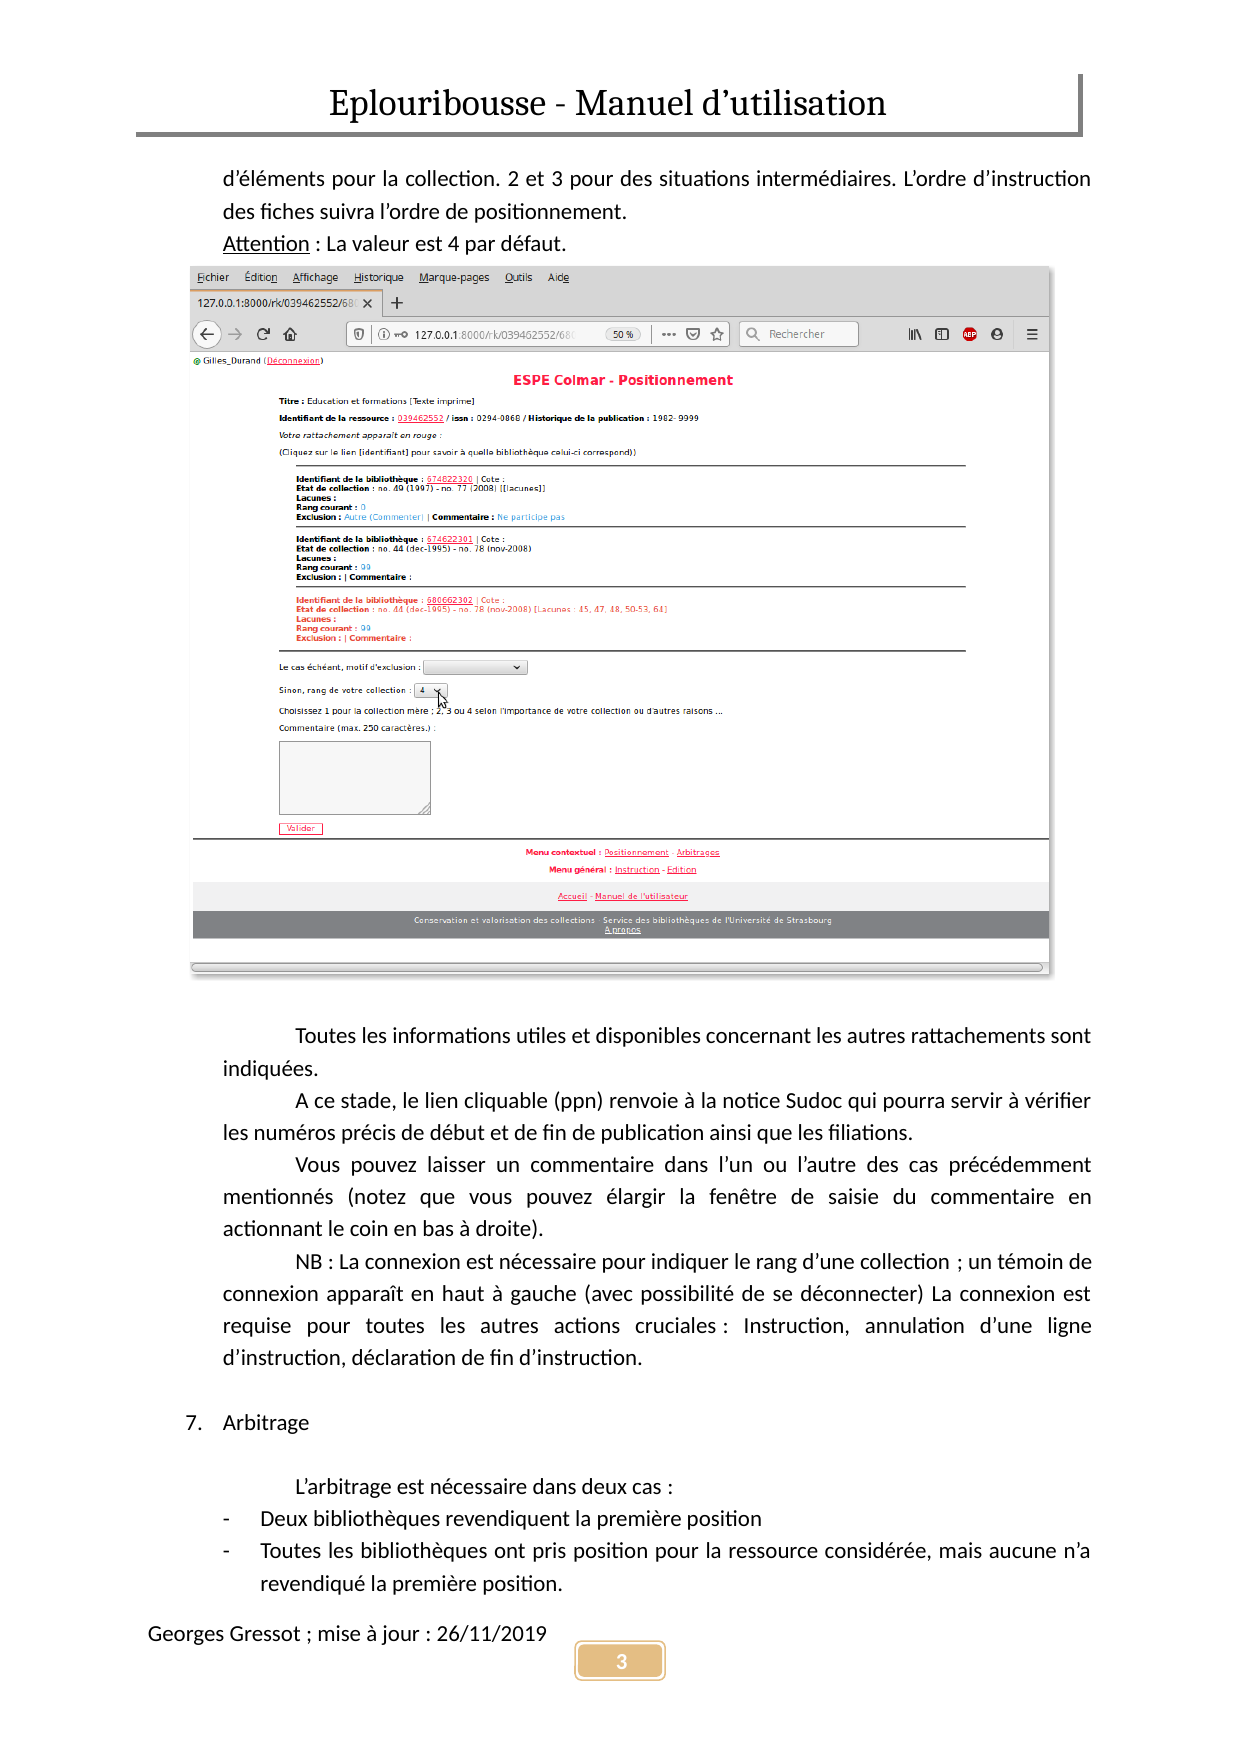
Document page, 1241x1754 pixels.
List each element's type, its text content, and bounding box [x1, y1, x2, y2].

list Vous pouvez laisser un commentaire dans l’un ou l’autre des cas précédemment mentionnés (notez que vous pouvez élargir la fenêtre de saisie du commentaire en actionnant le coin en bas à droite). [223, 1150, 1093, 1243]
list Toutes les bibliothèques ont pris position pour la ressource considérée, mais aucune n’a revendiqué la première position. [223, 1536, 1093, 1597]
list Toutes les informations utiles et disponibles concernant les autres rattachements sont indiquées. [223, 1021, 1093, 1082]
list A ce stade, le lien cliquable (ppn) renvoie à la notice Sudoc qui pourra servir à vérifier les numéros précis de début et de fin de publication ainsi que les filiations. [223, 1086, 1093, 1146]
list L’arbitrage est nécessaire dans deux cas : [223, 1472, 1093, 1500]
list NB : La connexion est nécessaire pour indiquer le rang d’une collection ; un témoin de connexion apparaît en haut à gauche (avec possibilité de se déconnecter) La connexion est requise pour toutes les autres actions cruciales : Instruction, annulation d’une ligne d’instruction, déclaration de fin d’instruction. [223, 1247, 1093, 1371]
list Attention : La valeur est 4 par défaut. [223, 229, 1093, 257]
picture [185, 261, 1055, 981]
list d’éléments pour la collection. 2 et 3 pour des situations intermédiaires. L’ordre d’instruction des fiches suivra l’ordre de positionnement. [223, 164, 1093, 225]
list Arbitrage [185, 1408, 1093, 1436]
list Deux bibliothèques revendiquent la première position [223, 1504, 1093, 1532]
